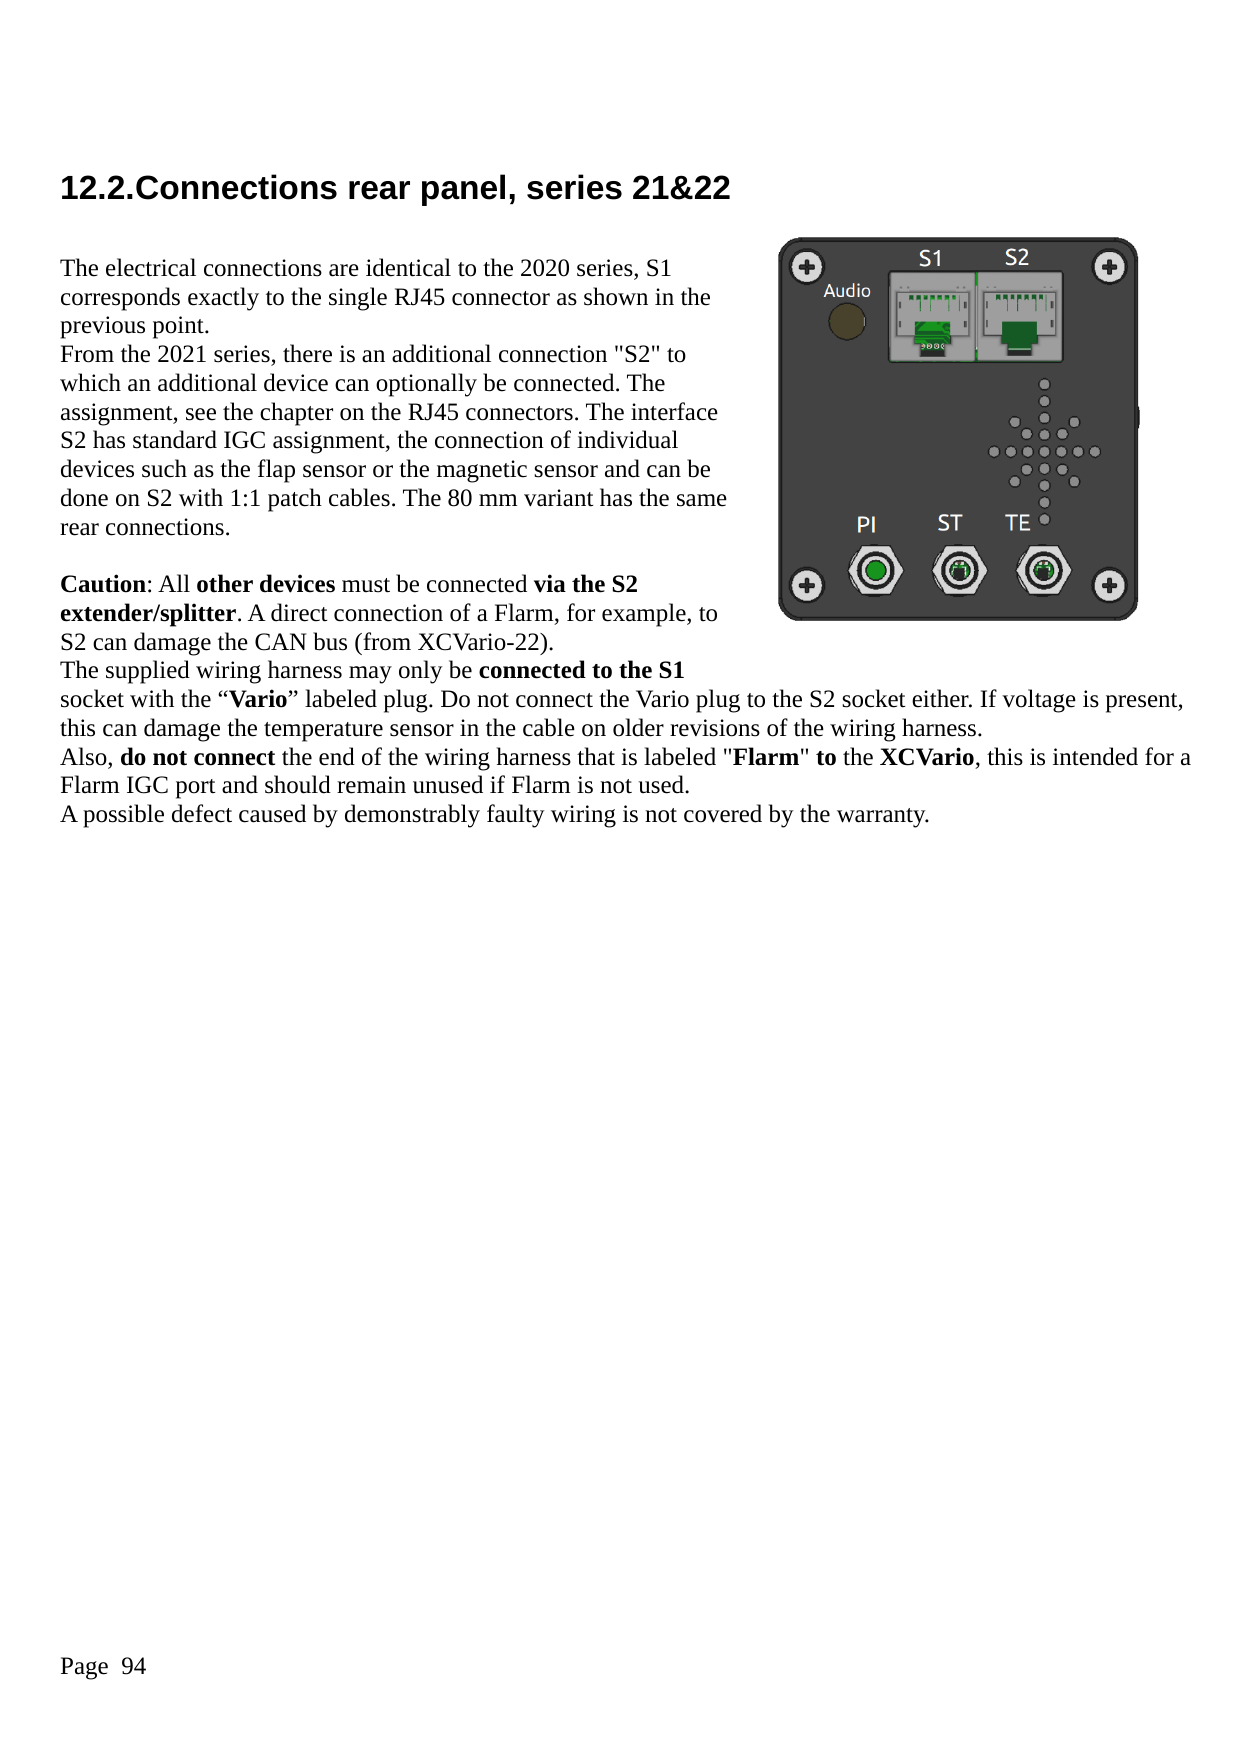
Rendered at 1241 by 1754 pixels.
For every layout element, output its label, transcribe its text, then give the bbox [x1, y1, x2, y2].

text The electrical connections are identical to the 2020 series, S1 corresponds exactly to the single RJ45 connector as shown in the previous point. From the 2021 series, there is an additional connection "S2" to which an additional device can optionally be connected. The assignment, see the chapter on the RJ45 connectors. The interface S2 has standard IGC assignment, the connection of individual devices such as the flap sensor or the magnetic sensor and can be done on S2 with 1:1 patch cables. The 80 mm variant has the same rear connections. [60, 253, 766, 540]
picture [766, 225, 1149, 629]
subtitle Connections rear panel, series 21&22 [60, 168, 1207, 206]
text [1149, 253, 1207, 540]
text Caution: All other devices must be connected via the S2 extender/splitter. A direct connection of a Flarm, for example, to S2 can damage the CAN bus (from XCVario-22). [60, 569, 1207, 655]
text Also, do not connect the end of the wiring harness that is labeled "Flarm" to the XCVario, this is intended for a Flarm IGC port and should remain unused if Flarm is not used. [60, 742, 1207, 799]
text The supplied wiring harness may only be connected to the S1 socket with the “Vario” labeled plug. Do not connect the Vario plug to the S2 socket either. If voltage is present, this can damage the temperature sensor in the cable on older revisions of the wiring harness. [60, 655, 1207, 742]
text A possible defect caused by demonstrably faulty wiring is not covered by the warranty. [60, 799, 1207, 828]
